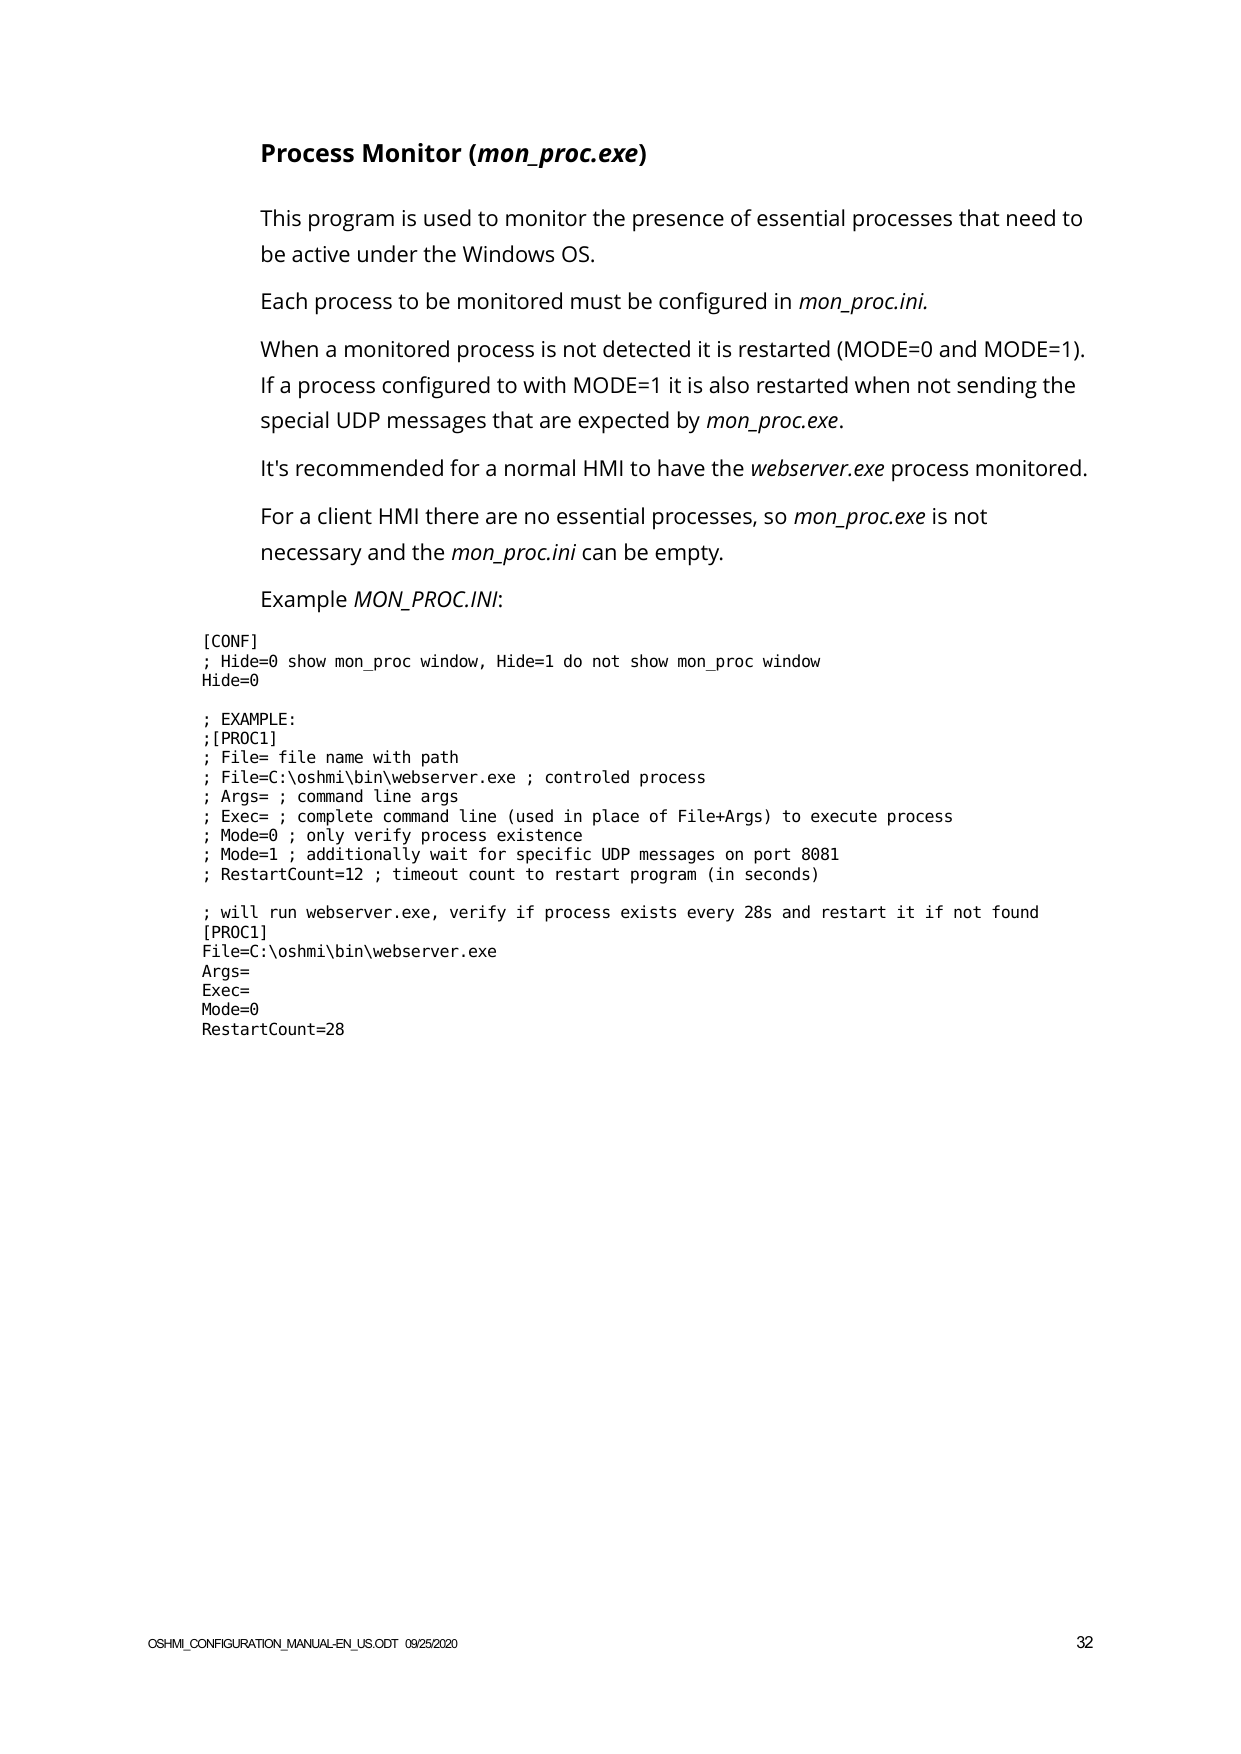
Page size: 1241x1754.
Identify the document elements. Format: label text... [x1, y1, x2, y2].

text ; Mode=0 ; only verify process existence [202, 826, 1093, 845]
text ; Mode=1 ; additionally wait for specific UDP messages on port 8081 [202, 845, 1093, 864]
text ; will run webserver.exe, verify if process exists every 28s and restart it if not found [202, 903, 1093, 923]
text This program is used to monitor the presence of essential processes that need to be active under the Windows OS. [260, 203, 1093, 268]
text Mode=0 [202, 1000, 1093, 1019]
text ; Exec= ; complete command line (used in place of File+Args) to execute process [202, 806, 1093, 826]
text [PROC1] [202, 923, 1093, 942]
text ; Hide=0 show mon_proc window, Hide=1 do not show mon_proc window [202, 651, 1093, 671]
text ;[PROC1] [202, 729, 1093, 748]
text RestartCount=28 [202, 1019, 1093, 1039]
text File=C:\oshmi\bin\webserver.exe [202, 942, 1093, 961]
text ; RestartCount=12 ; timeout count to restart program (in seconds) [202, 864, 1093, 884]
text ; EXAMPLE: [202, 709, 1093, 729]
text ; Args= ; command line args [202, 787, 1093, 806]
text Hide=0 [202, 671, 1093, 690]
text [CONF] [202, 632, 1093, 651]
text ; File=C:\oshmi\bin\webserver.exe ; controled process [202, 768, 1093, 787]
text Each process to be monitored must be configured in mon_proc.ini. [260, 286, 1093, 316]
text ; File= file name with path [202, 748, 1093, 768]
subtitle Process Monitor (mon_proc.exe) [260, 136, 1093, 170]
text Example MON_PROC.INI: [260, 584, 1093, 614]
text Args= [202, 961, 1093, 981]
text For a client HMI there are no essential processes, so mon_proc.exe is not necessary and the mon_proc.ini can be empty. [260, 501, 1093, 566]
text It's recommended for a normal HMI to have the webserver.exe process monitored. [260, 453, 1093, 483]
text Exec= [202, 981, 1093, 1000]
text When a monitored process is not detected it is restarted (MODE=0 and MODE=1). If a process configured to with MODE=1 it is also restarted when not sending the special UDP messages that are expected by mon_proc.exe. [260, 334, 1093, 435]
